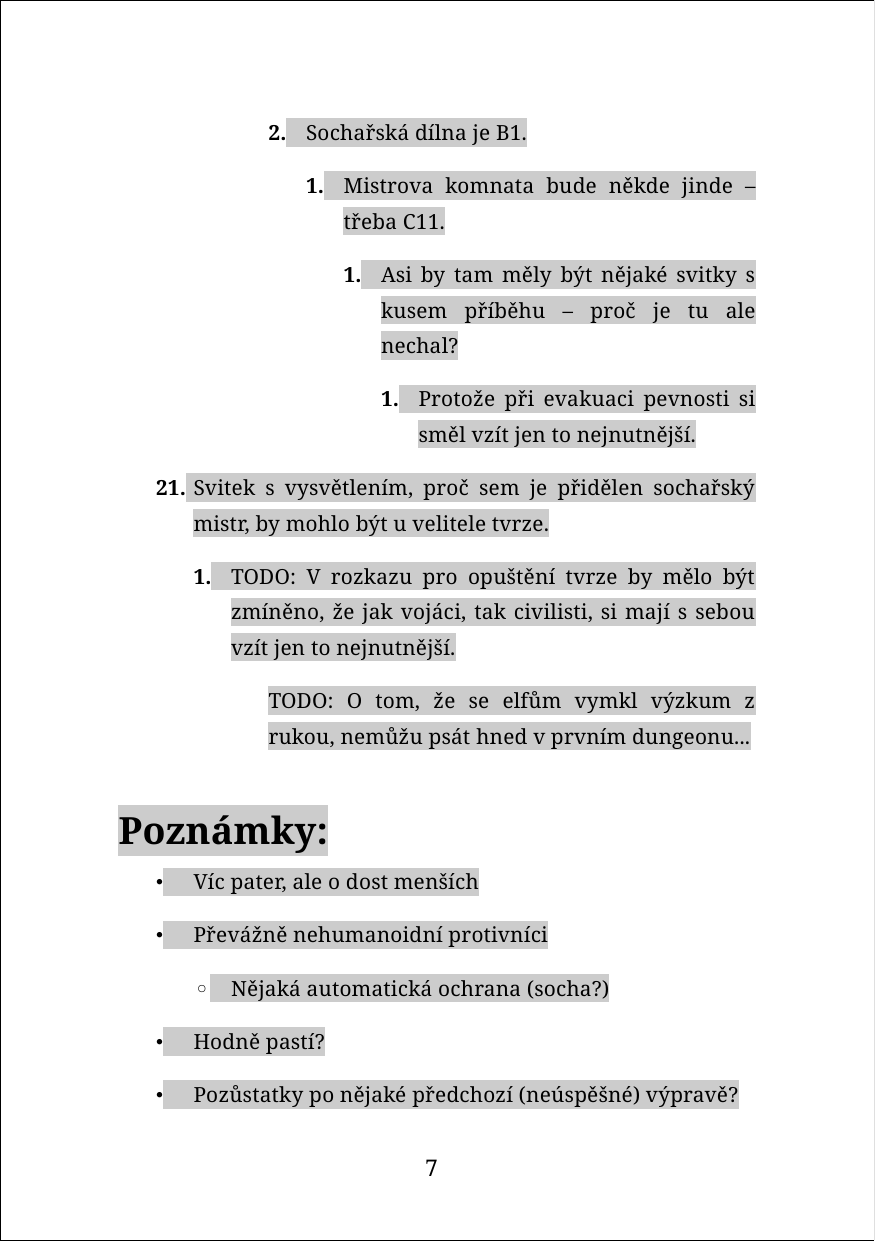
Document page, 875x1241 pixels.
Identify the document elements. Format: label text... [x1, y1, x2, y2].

list Hodně pastí? [156, 1027, 756, 1056]
list Mistrova komnata bude někde jinde – třeba C11. [306, 171, 756, 235]
list Svitek s vysvětlením, proč sem je přidělen sochařský mistr, by mohlo být u velitele tvrze. [156, 473, 756, 537]
list Protože při evakuaci pevnosti si směl vzít jen to nejnutnější. [381, 384, 756, 448]
subtitle Poznámky: [118, 804, 756, 856]
list Víc pater, ale o dost menších [156, 867, 756, 896]
list Převážně nehumanoidní protivníci [156, 921, 756, 949]
list TODO: O tom, že se elfům vymkl výzkum z rukou, nemůžu psát hned v prvním dungeonu... [231, 686, 756, 750]
list Pozůstatky po nějaké předchozí (neúspěšné) výpravě? [156, 1080, 756, 1109]
list Sochařská dílna je B1. [268, 118, 756, 147]
list Nějaká automatická ochrana (socha?) [193, 974, 756, 1002]
list Asi by tam měly být nějaké svitky s kusem příběhu – proč je tu ale nechal? [343, 260, 756, 360]
list TODO: V rozkazu pro opuštění tvrze by mělo být zmíněno, že jak vojáci, tak civilisti, si mají s sebou vzít jen to nejnutnější. [193, 562, 756, 661]
